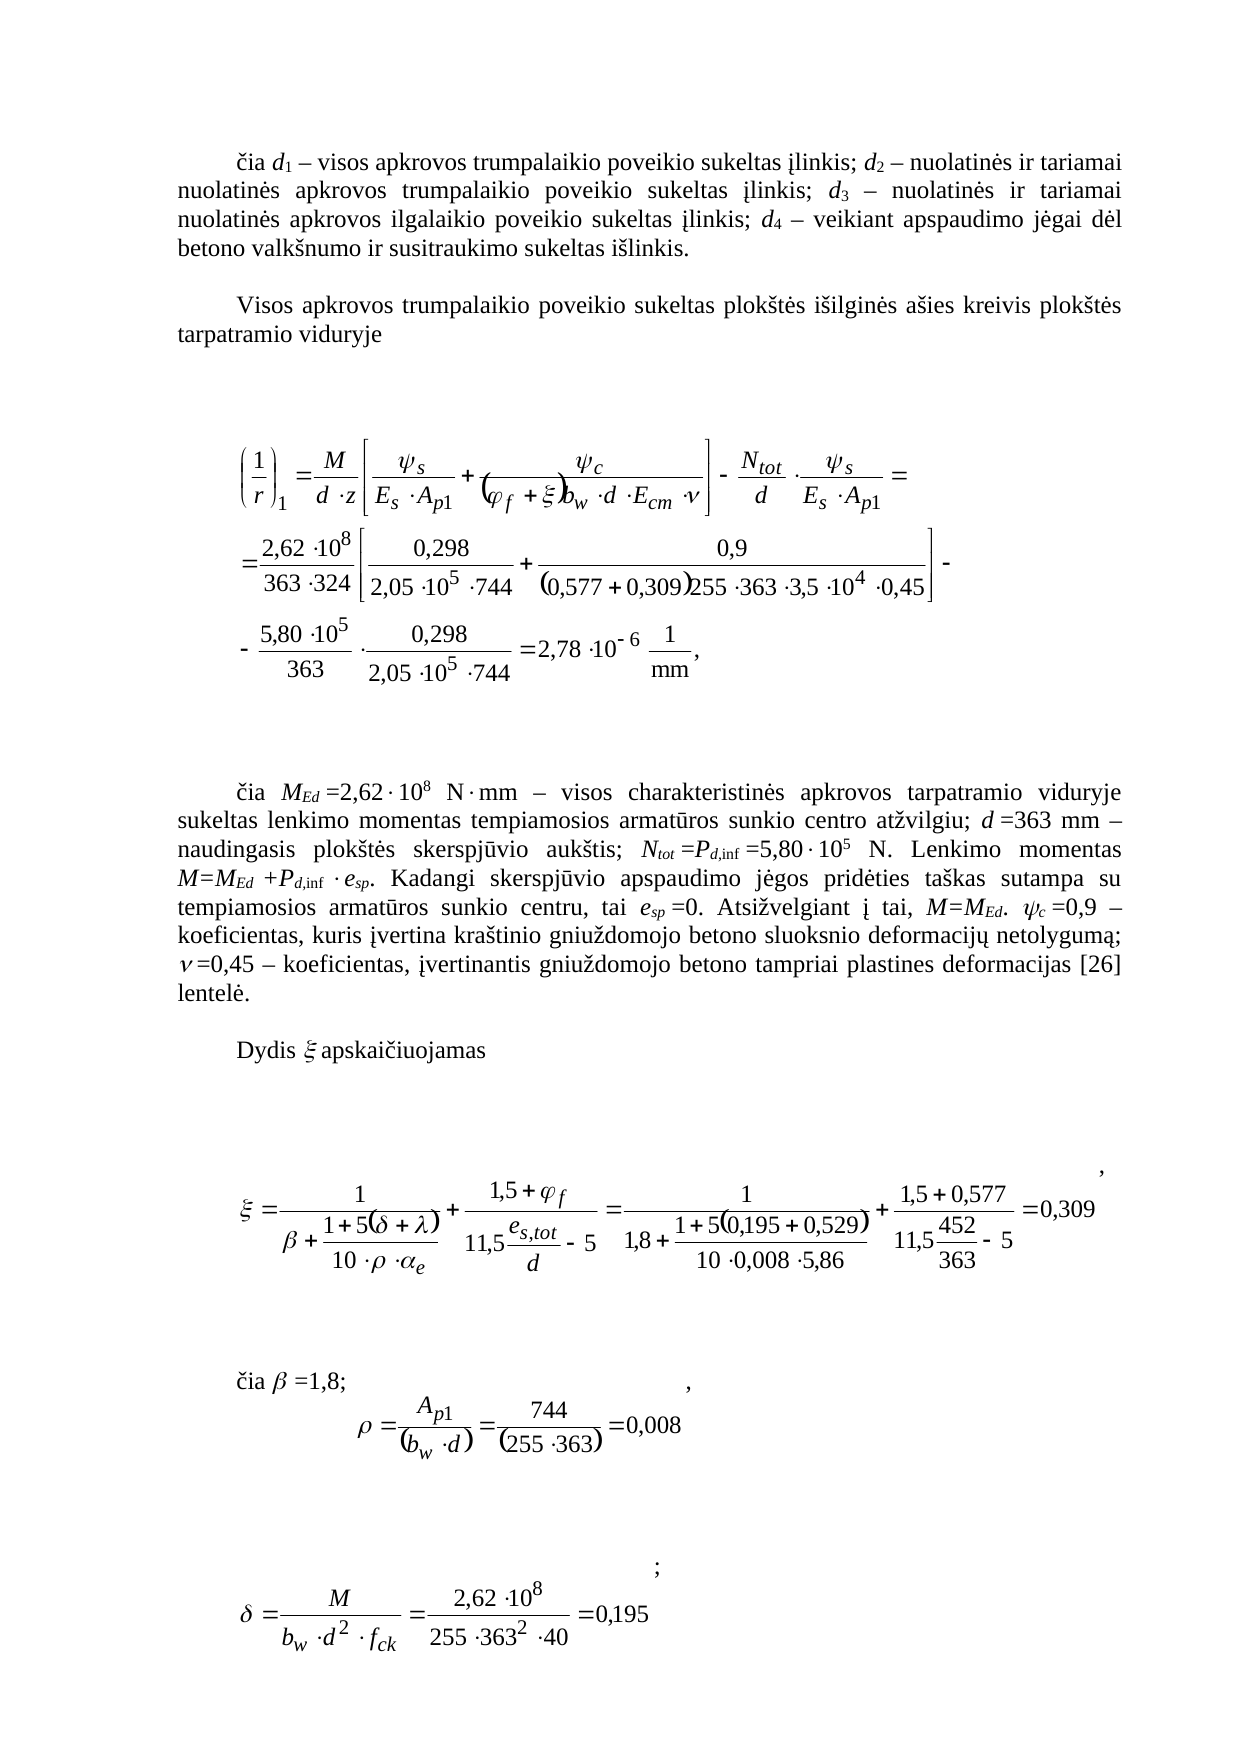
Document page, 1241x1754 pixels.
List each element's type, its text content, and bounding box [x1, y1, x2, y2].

text Dydis  apskaičiuojamas [177, 1036, 1122, 1064]
text , [177, 1151, 1122, 1280]
text čia MEd =2,62108 Nmm – visos charakteristinės apkrovos tarpatramio viduryje sukeltas lenkimo momentas tempiamosios armatūros sunkio centro atžvilgiu; d =363 mm – naudingasis plokštės skerspjūvio aukštis; Ntot =Pd,inf =5,80105 N. Lenkimo momentas M=MEd +Pd,inf esp. Kadangi skerspjūvio apspaudimo jėgos pridėties taškas sutampa su tempiamosios armatūros sunkio centru, tai esp =0. Atsižvelgiant į tai, M=MEd. c =0,9 – koeficientas, kuris įvertina kraštinio gniuždomojo betono sluoksnio deformacijų netolygumą;  =0,45 – koeficientas, įvertinantis gniuždomojo betono tampriai plastines deformacijas [26] lentelė. [177, 777, 1122, 1007]
text čia d1 – visos apkrovos trumpalaikio poveikio sukeltas įlinkis; d2 – nuolatinės ir tariamai nuolatinės apkrovos trumpalaikio poveikio sukeltas įlinkis; d3 – nuolatinės ir tariamai nuolatinės apkrovos ilgalaikio poveikio sukeltas įlinkis; d4 – veikiant apspaudimo jėgai dėl betono valkšnumo ir susitraukimo sukeltas išlinkis. [177, 147, 1122, 262]
text ; [177, 1551, 1122, 1657]
text Visos apkrovos trumpalaikio poveikio sukeltas plokštės išilginės ašies kreivis plokštės tarpatramio viduryje [177, 291, 1122, 348]
text čia  =1,8; , [177, 1366, 1122, 1465]
